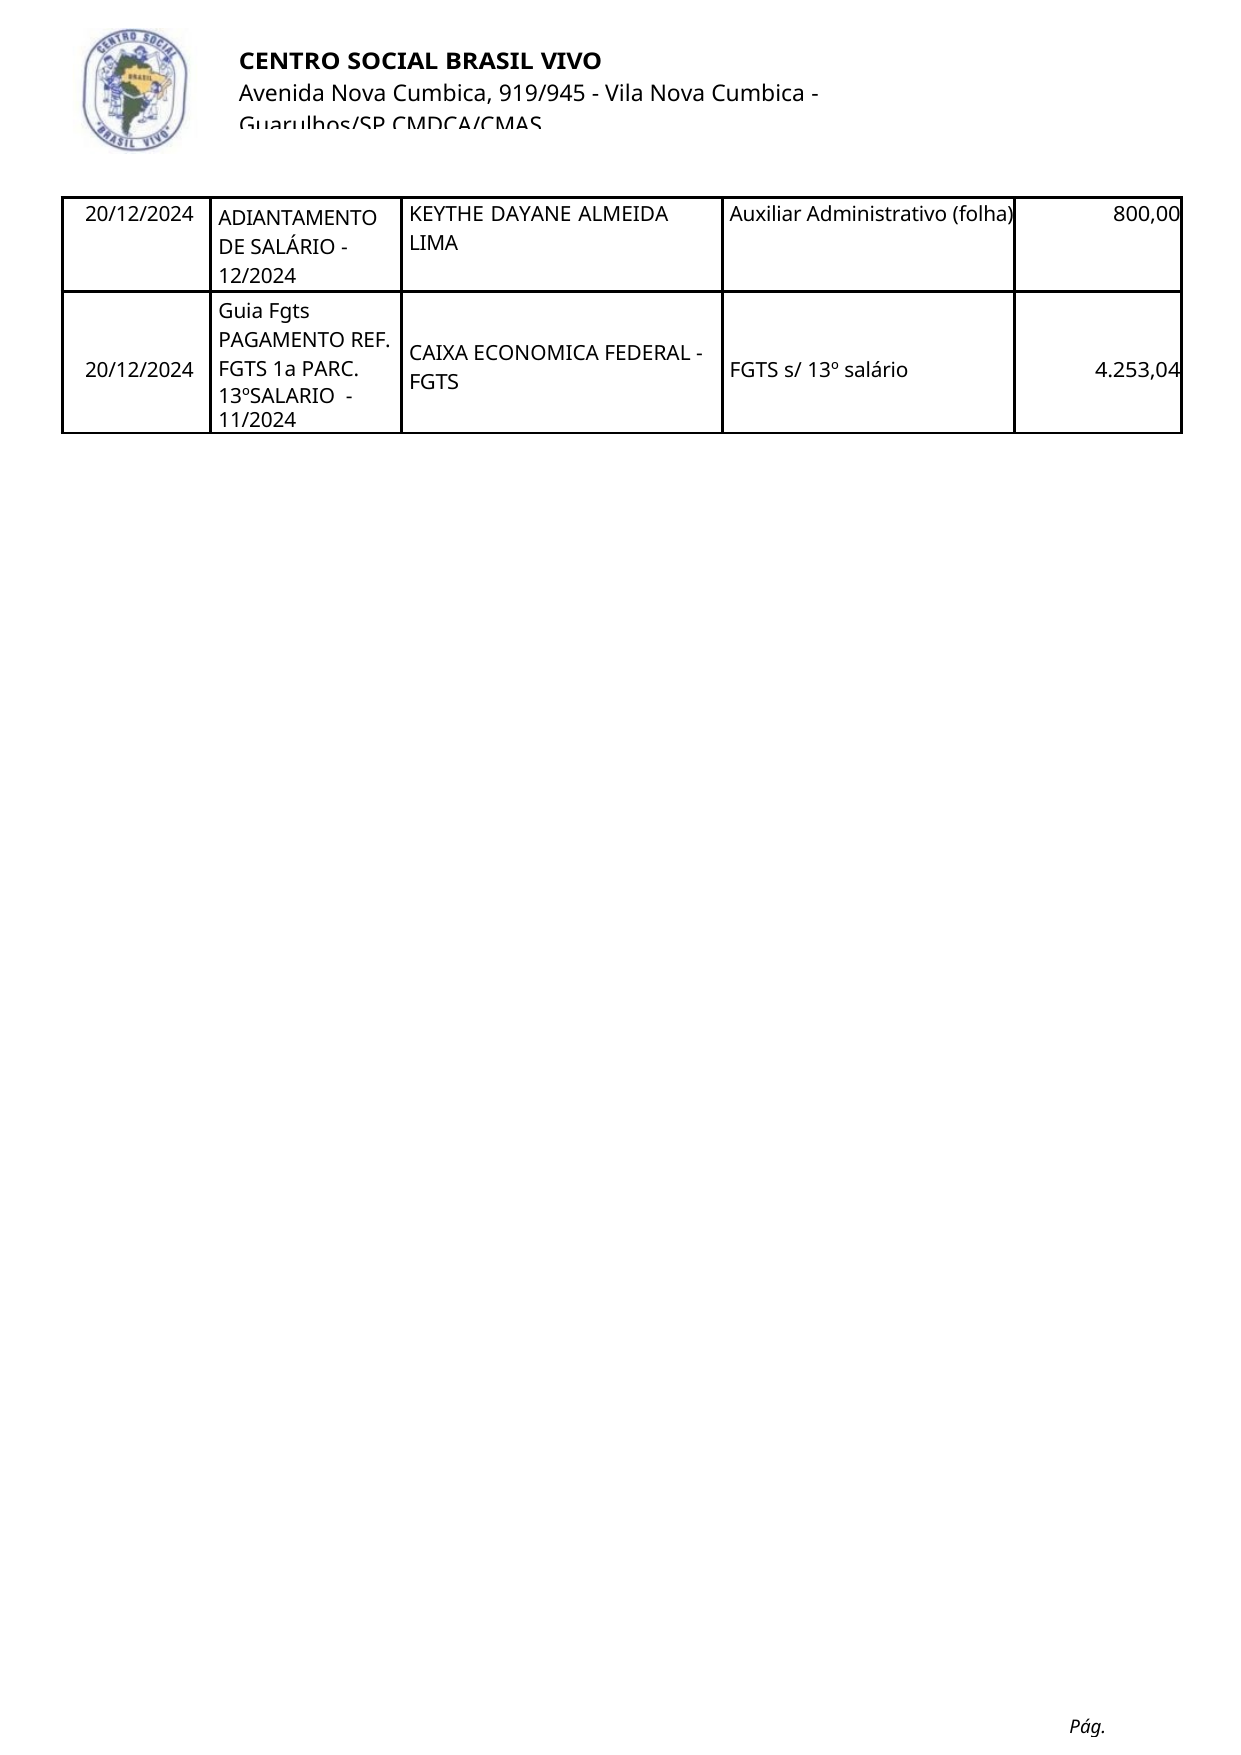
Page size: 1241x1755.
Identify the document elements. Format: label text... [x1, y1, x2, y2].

table_cell 20/12/2024 [64, 199, 209, 290]
table_cell ADIANTAMENTO DE SALÁRIO - 12/2024 [212, 199, 400, 290]
table_cell KEYTHE DAYANE ALMEIDA LIMA [403, 199, 721, 290]
table_cell Guia Fgts PAGAMENTO REF. FGTS 1a PARC. 13ºSALARIO - 11/2024 [212, 293, 400, 432]
table_cell Auxiliar Administrativo (folha) [724, 199, 1013, 290]
table_cell FGTS s/ 13º salário [724, 293, 1013, 432]
table_cell CAIXA ECONOMICA FEDERAL - FGTS [403, 293, 721, 432]
table_cell 4.253,04 [1016, 293, 1180, 432]
table_cell 800,00 [1016, 199, 1180, 290]
table_cell 20/12/2024 [64, 293, 209, 432]
